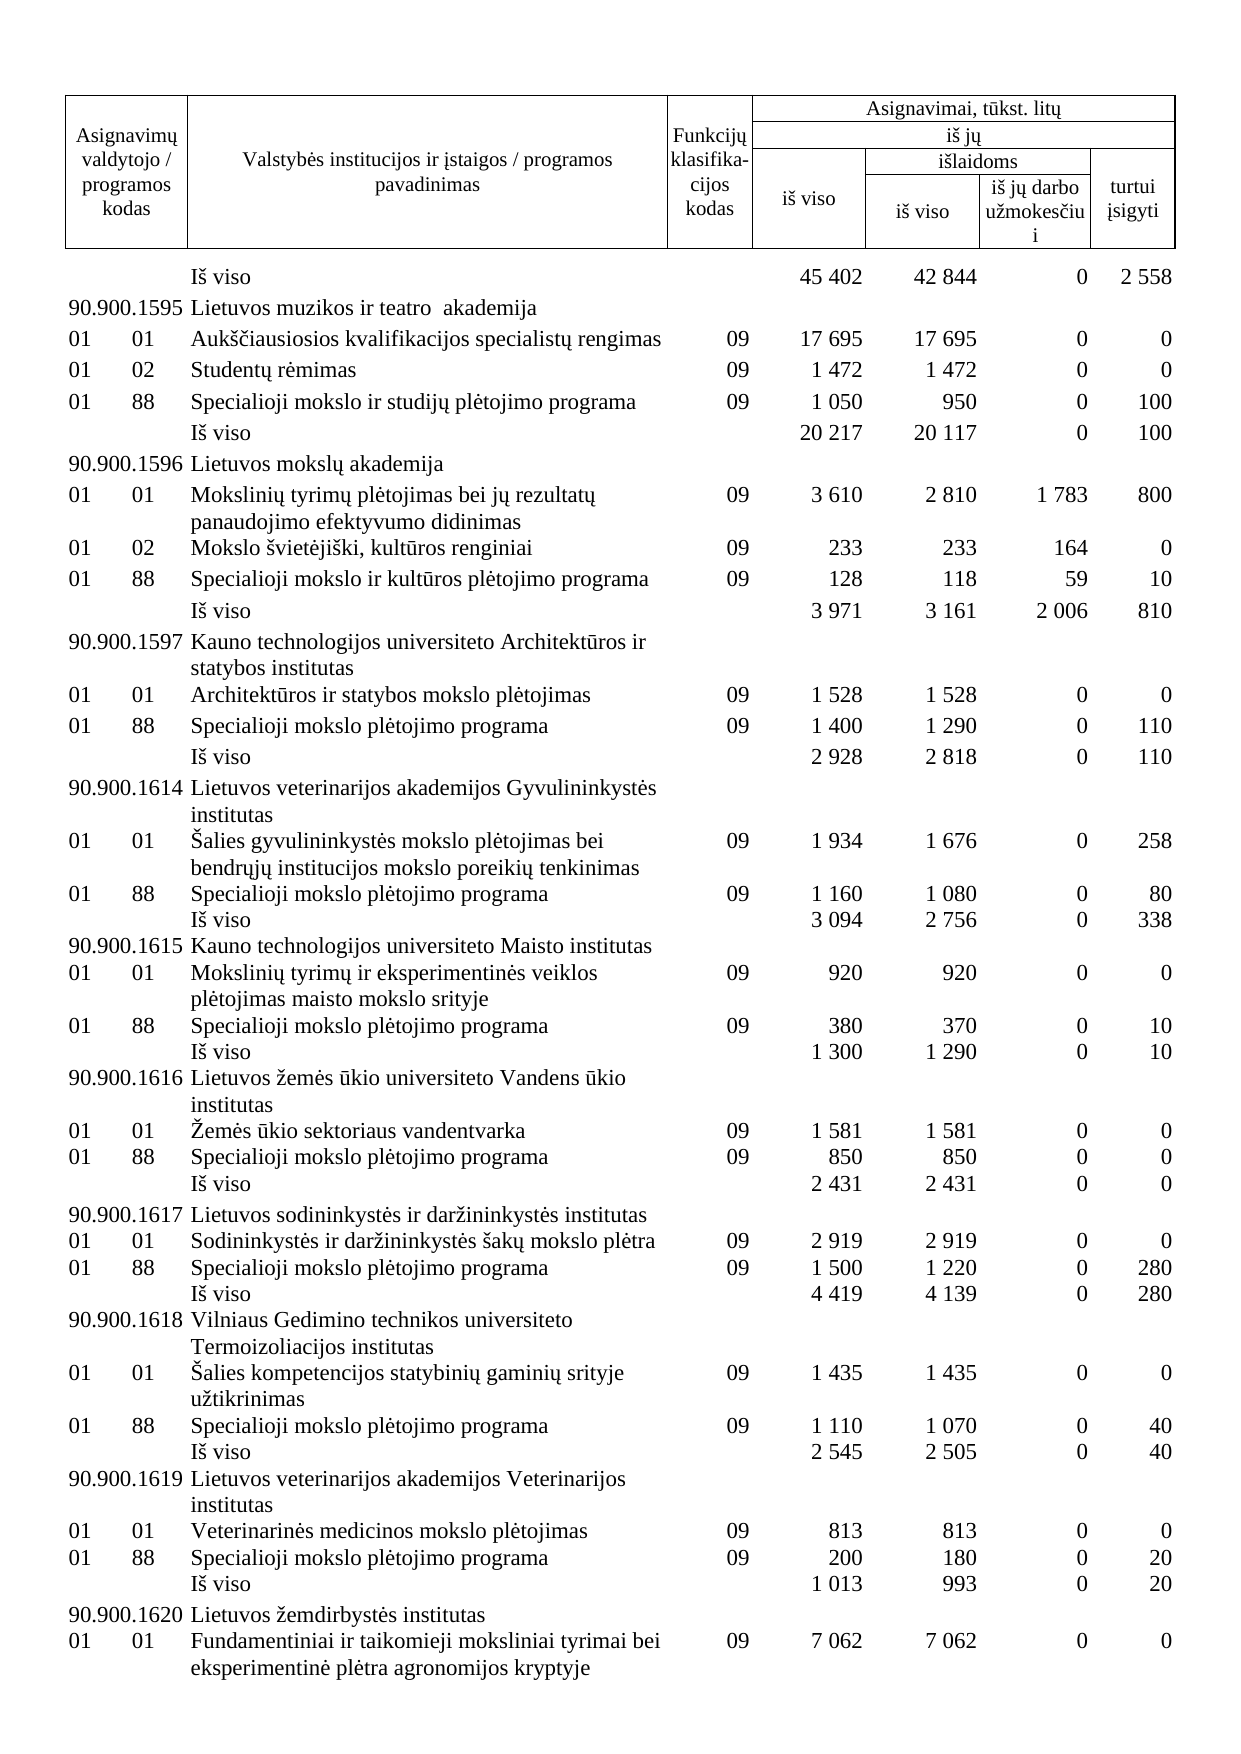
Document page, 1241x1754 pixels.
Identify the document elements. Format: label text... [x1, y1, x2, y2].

table_cell 01 [129, 1117, 187, 1143]
table_cell [129, 1038, 187, 1064]
table_cell 90.900.1620 [65, 1601, 187, 1628]
table_cell 01 [65, 681, 129, 712]
table_cell [129, 419, 187, 450]
table_cell 128 [752, 566, 865, 597]
table_cell 1 050 [752, 388, 865, 419]
table_cell 0 [980, 419, 1091, 450]
table_header Funkcijų klasifika-cijos kodas [668, 96, 752, 247]
table_cell Iš viso [188, 1170, 667, 1201]
table_cell 01 [65, 534, 129, 566]
table_cell [667, 1601, 752, 1628]
table_cell [865, 294, 980, 325]
table_cell 90.900.1596 [65, 450, 187, 482]
table_cell Žemės ūkio sektoriaus vandentvarka [188, 1117, 667, 1143]
table_cell 09 [667, 1517, 752, 1544]
table_cell [667, 263, 752, 294]
table_cell 09 [667, 681, 752, 712]
table_cell Specialioji mokslo ir studijų plėtojimo programa [188, 388, 667, 419]
table_cell 20 117 [865, 419, 980, 450]
table_cell 09 [667, 482, 752, 534]
table_cell [980, 450, 1091, 482]
table_cell Veterinarinės medicinos mokslo plėtojimas [188, 1517, 667, 1544]
table_cell 0 [980, 1570, 1091, 1601]
table_cell 09 [667, 712, 752, 743]
table_cell 993 [865, 1570, 980, 1601]
table_cell [752, 775, 865, 827]
table_cell 3 971 [752, 597, 865, 628]
table_cell 02 [129, 534, 187, 566]
table_cell 1 110 [752, 1412, 865, 1438]
table_cell 1 290 [865, 712, 980, 743]
table_cell 01 [65, 1254, 129, 1280]
table_cell [1091, 1201, 1175, 1227]
table_cell Architektūros ir statybos mokslo plėtojimas [188, 681, 667, 712]
table_cell Lietuvos žemdirbystės institutas [188, 1601, 667, 1628]
table_cell 01 [65, 482, 129, 534]
table_cell Iš viso [188, 419, 667, 450]
table_cell 0 [980, 959, 1091, 1012]
table_cell 1 528 [865, 681, 980, 712]
table_cell Specialioji mokslo plėtojimo programa [188, 712, 667, 743]
table_cell 09 [667, 827, 752, 880]
table_cell iš viso [866, 175, 979, 247]
table_cell 88 [129, 1254, 187, 1280]
table_cell 950 [865, 388, 980, 419]
table_cell 01 [65, 1228, 129, 1254]
table_cell 0 [980, 1170, 1091, 1201]
table_cell [129, 1170, 187, 1201]
table_cell 0 [1091, 1170, 1175, 1201]
table_cell 0 [980, 1359, 1091, 1412]
table_cell [667, 1570, 752, 1601]
table_cell [752, 1465, 865, 1517]
table_cell 2 756 [865, 906, 980, 933]
table_cell 0 [1091, 959, 1175, 1012]
table_cell Specialioji mokslo plėtojimo programa [188, 880, 667, 906]
table_cell [667, 933, 752, 959]
table_cell [65, 1438, 129, 1464]
table_cell 09 [667, 1544, 752, 1570]
table_cell [752, 1601, 865, 1628]
table_cell [667, 1038, 752, 1064]
table_cell Mokslo švietėjiški, kultūros renginiai [188, 534, 667, 566]
table_cell 01 [129, 1517, 187, 1544]
table_cell 813 [752, 1517, 865, 1544]
table_cell 0 [1091, 1228, 1175, 1254]
table_cell Vilniaus Gedimino technikos universiteto Termoizoliacijos institutas [188, 1306, 667, 1359]
table_cell Šalies gyvulininkystės mokslo plėtojimas bei bendrųjų institucijos mokslo poreikių tenkinimas [188, 827, 667, 880]
table_cell 2 919 [865, 1228, 980, 1254]
table_cell 0 [980, 712, 1091, 743]
table_cell 0 [1091, 1144, 1175, 1170]
table_cell [980, 1064, 1091, 1117]
table_cell 42 844 [865, 263, 980, 294]
table_cell [65, 1170, 129, 1201]
table_cell [1091, 1601, 1175, 1628]
table_cell [865, 1601, 980, 1628]
table_cell 1 472 [865, 357, 980, 388]
table_cell 2 919 [752, 1228, 865, 1254]
table_cell 01 [129, 959, 187, 1012]
table_cell 01 [129, 482, 187, 534]
table_cell [129, 906, 187, 933]
table_cell [667, 1306, 752, 1359]
table_cell Iš viso [188, 1280, 667, 1306]
table_cell 800 [1091, 482, 1175, 534]
table_cell 1 472 [752, 357, 865, 388]
table_cell 110 [1091, 743, 1175, 774]
table_cell [865, 628, 980, 681]
table_cell 01 [65, 959, 129, 1012]
table_cell [980, 1465, 1091, 1517]
table_cell 7 062 [865, 1628, 980, 1680]
table_header Asignavimų valdytojo / programos kodas [66, 96, 187, 247]
table_cell 0 [980, 743, 1091, 774]
table_cell 118 [865, 566, 980, 597]
table_cell 59 [980, 566, 1091, 597]
table_cell 338 [1091, 906, 1175, 933]
table_cell 01 [129, 827, 187, 880]
table_cell [667, 775, 752, 827]
table_cell Kauno technologijos universiteto Architektūros ir statybos institutas [188, 628, 667, 681]
table_cell 280 [1091, 1254, 1175, 1280]
table_cell [667, 628, 752, 681]
table_cell 01 [65, 325, 129, 357]
table_cell 02 [129, 357, 187, 388]
table_cell 850 [865, 1144, 980, 1170]
table_cell 88 [129, 1144, 187, 1170]
table_cell [1091, 933, 1175, 959]
table_cell 09 [667, 1144, 752, 1170]
table_cell 920 [865, 959, 980, 1012]
table_cell [65, 419, 129, 450]
table_cell 200 [752, 1544, 865, 1570]
table_cell 01 [129, 1628, 187, 1680]
table_cell 88 [129, 1412, 187, 1438]
table_cell 0 [1091, 1628, 1175, 1680]
table_cell [667, 294, 752, 325]
table_cell 0 [980, 357, 1091, 388]
table_cell Specialioji mokslo plėtojimo programa [188, 1412, 667, 1438]
table_cell Mokslinių tyrimų ir eksperimentinės veiklos plėtojimas maisto mokslo srityje [188, 959, 667, 1012]
table_cell 0 [980, 880, 1091, 906]
table_cell 1 435 [752, 1359, 865, 1412]
table_cell Lietuvos veterinarijos akademijos Veterinarijos institutas [188, 1465, 667, 1517]
table_cell 2 558 [1091, 263, 1175, 294]
table_cell 1 783 [980, 482, 1091, 534]
table_cell 10 [1091, 1038, 1175, 1064]
table_cell 1 581 [865, 1117, 980, 1143]
table_cell 180 [865, 1544, 980, 1570]
table_cell 233 [865, 534, 980, 566]
table_cell Aukščiausiosios kvalifikacijos specialistų rengimas [188, 325, 667, 357]
table_cell [1091, 775, 1175, 827]
table_cell 0 [980, 1280, 1091, 1306]
table_cell 01 [65, 1544, 129, 1570]
table_cell 90.900.1614 [65, 775, 187, 827]
table_cell [65, 1280, 129, 1306]
table_cell Iš viso [188, 743, 667, 774]
table_cell 7 062 [752, 1628, 865, 1680]
table_cell [1091, 1306, 1175, 1359]
table_cell [865, 775, 980, 827]
table_cell Iš viso [188, 263, 667, 294]
table_cell [752, 1306, 865, 1359]
table_cell 09 [667, 1012, 752, 1038]
table_cell 2 545 [752, 1438, 865, 1464]
table_cell 0 [980, 1438, 1091, 1464]
table_cell 88 [129, 566, 187, 597]
table_cell 01 [65, 1412, 129, 1438]
table_cell [129, 1438, 187, 1464]
table_cell [752, 294, 865, 325]
table_cell 3 610 [752, 482, 865, 534]
table_cell 09 [667, 357, 752, 388]
table_header Asignavimai, tūkst. litų [753, 96, 1174, 121]
table_cell 1 080 [865, 880, 980, 906]
table_cell Iš viso [188, 1438, 667, 1464]
table_cell 90.900.1595 [65, 294, 187, 325]
table_cell 1 528 [752, 681, 865, 712]
table_cell [667, 1201, 752, 1227]
table_cell 01 [129, 1359, 187, 1412]
table_cell 90.900.1615 [65, 933, 187, 959]
table_cell [129, 597, 187, 628]
table_cell 09 [667, 325, 752, 357]
table_cell Specialioji mokslo ir kultūros plėtojimo programa [188, 566, 667, 597]
table_cell [65, 249, 1175, 263]
table_cell 920 [752, 959, 865, 1012]
table_cell 1 290 [865, 1038, 980, 1064]
table_cell 10 [1091, 1012, 1175, 1038]
table_cell [752, 628, 865, 681]
table_cell 1 160 [752, 880, 865, 906]
table_cell 0 [1091, 325, 1175, 357]
table_cell 0 [1091, 357, 1175, 388]
table_cell [65, 906, 129, 933]
table_cell Specialioji mokslo plėtojimo programa [188, 1144, 667, 1170]
table_cell [65, 597, 129, 628]
table_cell [1091, 450, 1175, 482]
table_cell 09 [667, 1228, 752, 1254]
table_cell 2 928 [752, 743, 865, 774]
table_cell Specialioji mokslo plėtojimo programa [188, 1254, 667, 1280]
table_cell Iš viso [188, 906, 667, 933]
table_cell 45 402 [752, 263, 865, 294]
table_cell 01 [65, 712, 129, 743]
table_cell Specialioji mokslo plėtojimo programa [188, 1544, 667, 1570]
table_cell 1 500 [752, 1254, 865, 1280]
table_cell [1091, 1064, 1175, 1117]
table_cell [865, 1465, 980, 1517]
table_cell 01 [65, 357, 129, 388]
table_cell 09 [667, 534, 752, 566]
table_cell 40 [1091, 1438, 1175, 1464]
table_cell 850 [752, 1144, 865, 1170]
table_cell 2 006 [980, 597, 1091, 628]
table_cell Specialioji mokslo plėtojimo programa [188, 1012, 667, 1038]
table_cell 810 [1091, 597, 1175, 628]
table_cell 09 [667, 1117, 752, 1143]
table_cell 0 [980, 1517, 1091, 1544]
table_cell 0 [980, 1228, 1091, 1254]
table_cell 20 217 [752, 419, 865, 450]
table_cell 09 [667, 959, 752, 1012]
table_cell turtui įsigyti [1091, 149, 1174, 247]
table_cell 1 934 [752, 827, 865, 880]
table_cell 100 [1091, 419, 1175, 450]
table_cell [667, 1465, 752, 1517]
table_cell Lietuvos žemės ūkio universiteto Vandens ūkio institutas [188, 1064, 667, 1117]
table_cell 0 [980, 388, 1091, 419]
table_cell Iš viso [188, 597, 667, 628]
table_cell [129, 743, 187, 774]
table_cell 09 [667, 1628, 752, 1680]
table_cell 90.900.1597 [65, 628, 187, 681]
table_cell [980, 1601, 1091, 1628]
table_cell 01 [65, 566, 129, 597]
table_cell iš viso [753, 149, 865, 247]
table_cell 1 300 [752, 1038, 865, 1064]
table_cell [667, 743, 752, 774]
table_cell 01 [65, 1117, 129, 1143]
table_cell [667, 906, 752, 933]
table_cell Iš viso [188, 1038, 667, 1064]
table_cell 100 [1091, 388, 1175, 419]
table_cell [667, 450, 752, 482]
table_cell [752, 933, 865, 959]
table_cell 0 [1091, 534, 1175, 566]
table_cell [129, 1570, 187, 1601]
table_cell 1 070 [865, 1412, 980, 1438]
table_cell 1 581 [752, 1117, 865, 1143]
table_cell Lietuvos sodininkystės ir daržininkystės institutas [188, 1201, 667, 1227]
table_cell [865, 450, 980, 482]
table_cell Šalies kompetencijos statybinių gaminių srityje užtikrinimas [188, 1359, 667, 1412]
table_cell 90.900.1616 [65, 1064, 187, 1117]
table_cell 09 [667, 388, 752, 419]
table_cell 0 [980, 906, 1091, 933]
table_cell [980, 1201, 1091, 1227]
table_cell [1091, 294, 1175, 325]
table_cell iš jų darbo užmokesčiui [980, 175, 1090, 247]
table_cell Lietuvos veterinarijos akademijos Gyvulininkystės institutas [188, 775, 667, 827]
table_cell 233 [752, 534, 865, 566]
table_cell 01 [65, 827, 129, 880]
table_cell [667, 1438, 752, 1464]
table_cell 0 [1091, 681, 1175, 712]
table_cell 88 [129, 1544, 187, 1570]
table_cell 17 695 [752, 325, 865, 357]
table_cell 380 [752, 1012, 865, 1038]
table_cell 2 810 [865, 482, 980, 534]
table_header Valstybės institucijos ir įstaigos / programos pavadinimas [188, 96, 667, 247]
table_cell 01 [65, 1517, 129, 1544]
table_cell 2 431 [752, 1170, 865, 1201]
table_cell išlaidoms [866, 149, 1090, 174]
table_cell [752, 1064, 865, 1117]
table_cell Studentų rėmimas [188, 357, 667, 388]
table_cell [865, 1201, 980, 1227]
table_cell 2 505 [865, 1438, 980, 1464]
table_cell 370 [865, 1012, 980, 1038]
table_cell 813 [865, 1517, 980, 1544]
table_cell 90.900.1618 [65, 1306, 187, 1359]
table_cell [65, 1570, 129, 1601]
table_cell [667, 1064, 752, 1117]
table_cell 2 818 [865, 743, 980, 774]
table_cell 88 [129, 880, 187, 906]
table_cell 0 [980, 263, 1091, 294]
table_cell 0 [980, 827, 1091, 880]
table_cell 0 [980, 1012, 1091, 1038]
table_cell 40 [1091, 1412, 1175, 1438]
table_cell 1 400 [752, 712, 865, 743]
table_cell [65, 743, 129, 774]
table_cell 1 013 [752, 1570, 865, 1601]
table_cell 0 [980, 1412, 1091, 1438]
table_cell 1 676 [865, 827, 980, 880]
table_cell [1091, 1465, 1175, 1517]
table_cell 09 [667, 1412, 752, 1438]
table_cell 01 [65, 1359, 129, 1412]
table_cell 4 139 [865, 1280, 980, 1306]
table_cell [667, 419, 752, 450]
table_cell 88 [129, 1012, 187, 1038]
table_cell 3 161 [865, 597, 980, 628]
table_cell [980, 933, 1091, 959]
table_cell Kauno technologijos universiteto Maisto institutas [188, 933, 667, 959]
table_cell iš jų [753, 122, 1174, 148]
table_cell [65, 1038, 129, 1064]
table_cell [980, 1306, 1091, 1359]
table_cell 90.900.1617 [65, 1201, 187, 1227]
table_cell 1 435 [865, 1359, 980, 1412]
table_cell 0 [1091, 1359, 1175, 1412]
table_cell [752, 1201, 865, 1227]
table_cell 0 [980, 1144, 1091, 1170]
table_cell [865, 933, 980, 959]
table_cell [129, 1280, 187, 1306]
table_cell 01 [65, 1628, 129, 1680]
table_cell Lietuvos muzikos ir teatro akademija [188, 294, 667, 325]
table_cell 01 [129, 681, 187, 712]
table_cell 0 [980, 681, 1091, 712]
table_cell 01 [65, 880, 129, 906]
table_cell 90.900.1619 [65, 1465, 187, 1517]
table_cell 10 [1091, 566, 1175, 597]
table_cell [129, 263, 187, 294]
table_cell 164 [980, 534, 1091, 566]
table_cell 280 [1091, 1280, 1175, 1306]
table_cell Fundamentiniai ir taikomieji moksliniai tyrimai bei eksperimentinė plėtra agronomijos kryptyje [188, 1628, 667, 1680]
table_cell [667, 597, 752, 628]
table_cell Iš viso [188, 1570, 667, 1601]
table_cell 4 419 [752, 1280, 865, 1306]
table_cell [752, 450, 865, 482]
table_cell 0 [980, 1254, 1091, 1280]
table_cell 0 [980, 1628, 1091, 1680]
table_cell 17 695 [865, 325, 980, 357]
table_cell Lietuvos mokslų akademija [188, 450, 667, 482]
table_cell Sodininkystės ir daržininkystės šakų mokslo plėtra [188, 1228, 667, 1254]
table_cell 09 [667, 1254, 752, 1280]
table_cell 88 [129, 388, 187, 419]
table_cell 0 [980, 1117, 1091, 1143]
table_cell 09 [667, 1359, 752, 1412]
table_cell 110 [1091, 712, 1175, 743]
table_cell 01 [129, 1228, 187, 1254]
table_cell 1 220 [865, 1254, 980, 1280]
table_cell 0 [980, 1544, 1091, 1570]
table_cell [65, 263, 129, 294]
table_cell [1091, 628, 1175, 681]
table_cell 0 [980, 325, 1091, 357]
table_cell [865, 1064, 980, 1117]
table_cell 258 [1091, 827, 1175, 880]
table_cell Mokslinių tyrimų plėtojimas bei jų rezultatų panaudojimo efektyvumo didinimas [188, 482, 667, 534]
table_cell 88 [129, 712, 187, 743]
table_cell [865, 1306, 980, 1359]
table_cell 01 [65, 1144, 129, 1170]
table_cell 01 [65, 1012, 129, 1038]
table_cell 09 [667, 566, 752, 597]
table_cell 01 [65, 388, 129, 419]
table_cell [667, 1170, 752, 1201]
table_cell [980, 294, 1091, 325]
table_cell 09 [667, 880, 752, 906]
table_cell 20 [1091, 1544, 1175, 1570]
table_cell 20 [1091, 1570, 1175, 1601]
table_cell 01 [129, 325, 187, 357]
table_cell [667, 1280, 752, 1306]
table_cell 3 094 [752, 906, 865, 933]
table_cell 80 [1091, 880, 1175, 906]
table_cell 2 431 [865, 1170, 980, 1201]
table_cell [980, 775, 1091, 827]
table_cell [980, 628, 1091, 681]
table_cell 0 [1091, 1117, 1175, 1143]
table_cell 0 [1091, 1517, 1175, 1544]
table_cell 0 [980, 1038, 1091, 1064]
